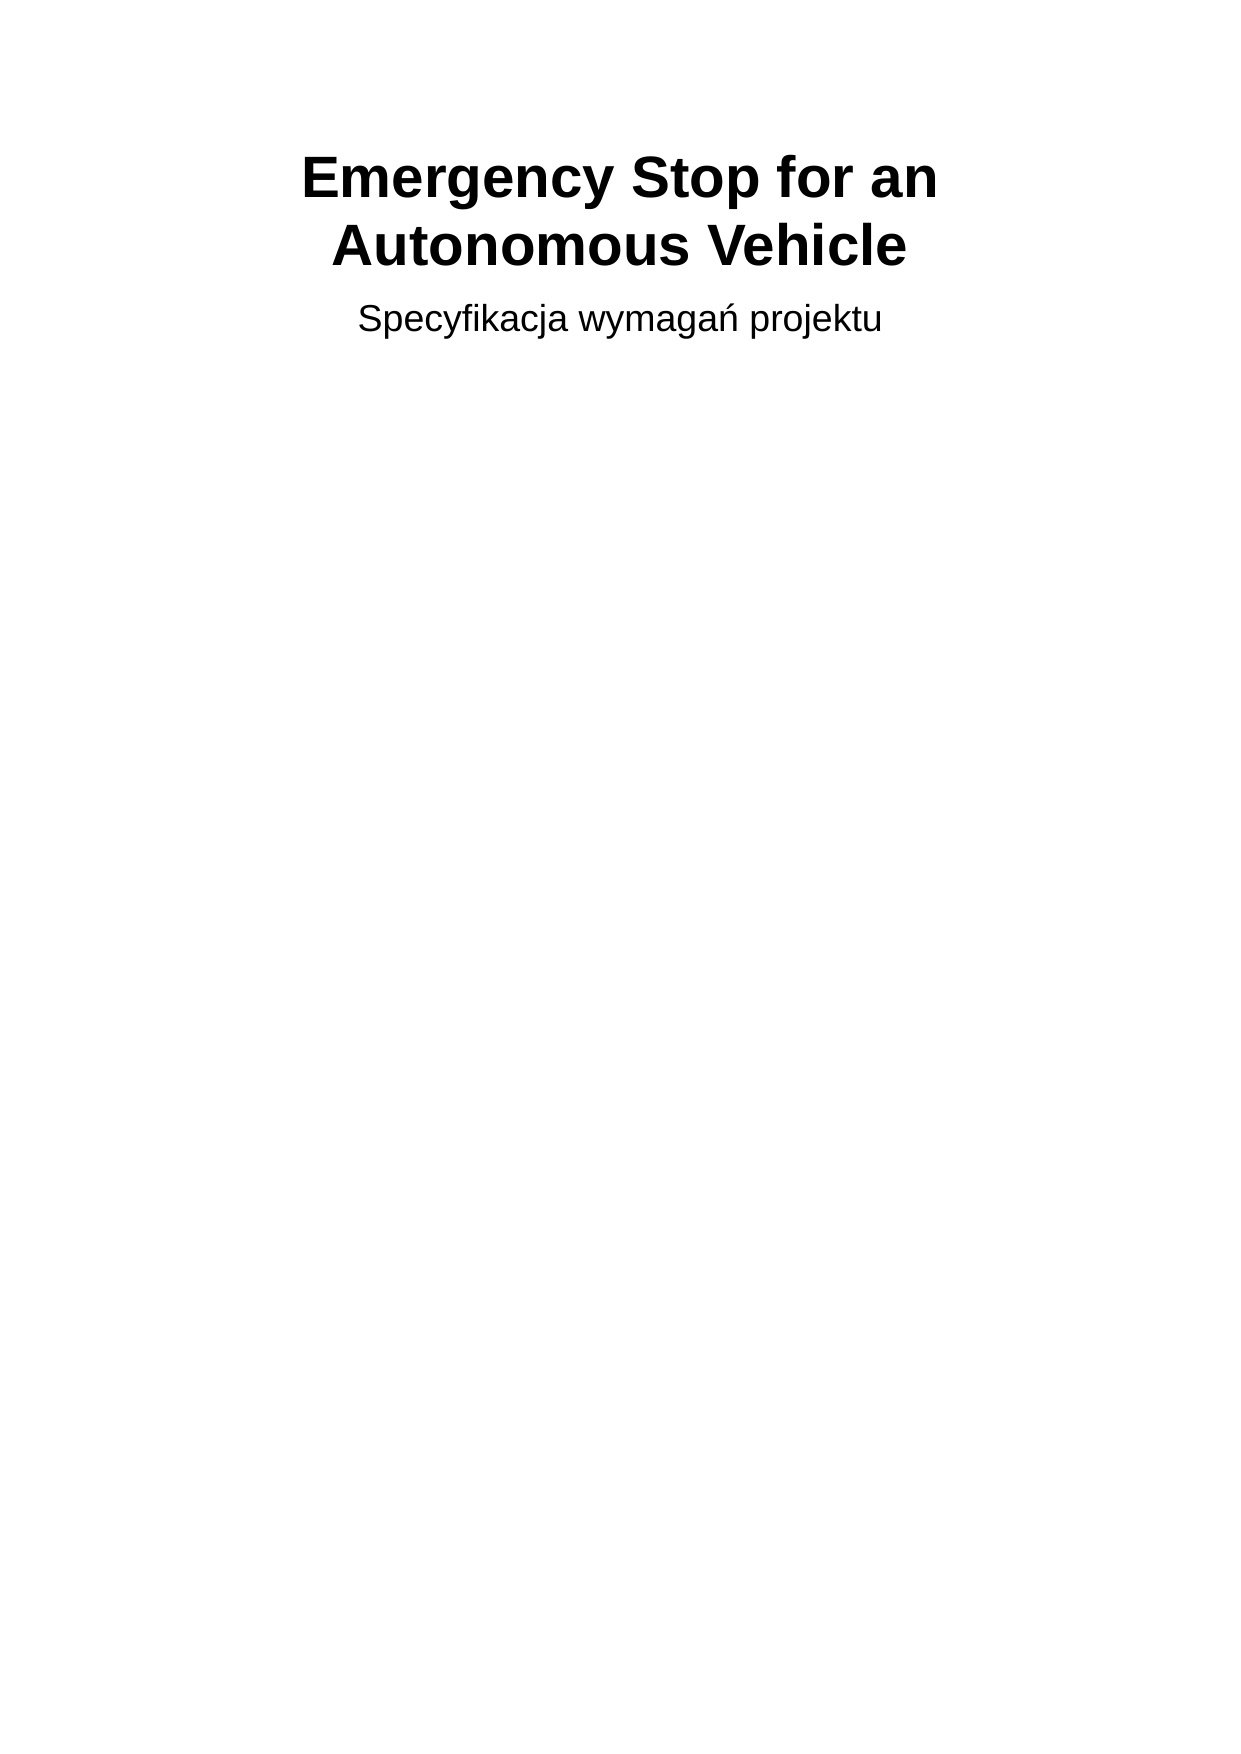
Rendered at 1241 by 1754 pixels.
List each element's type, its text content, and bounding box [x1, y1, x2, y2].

title Emergency Stop for an Autonomous Vehicle [118, 143, 1122, 277]
subtitle Specyfikacja wymagań projektu [118, 296, 1122, 339]
